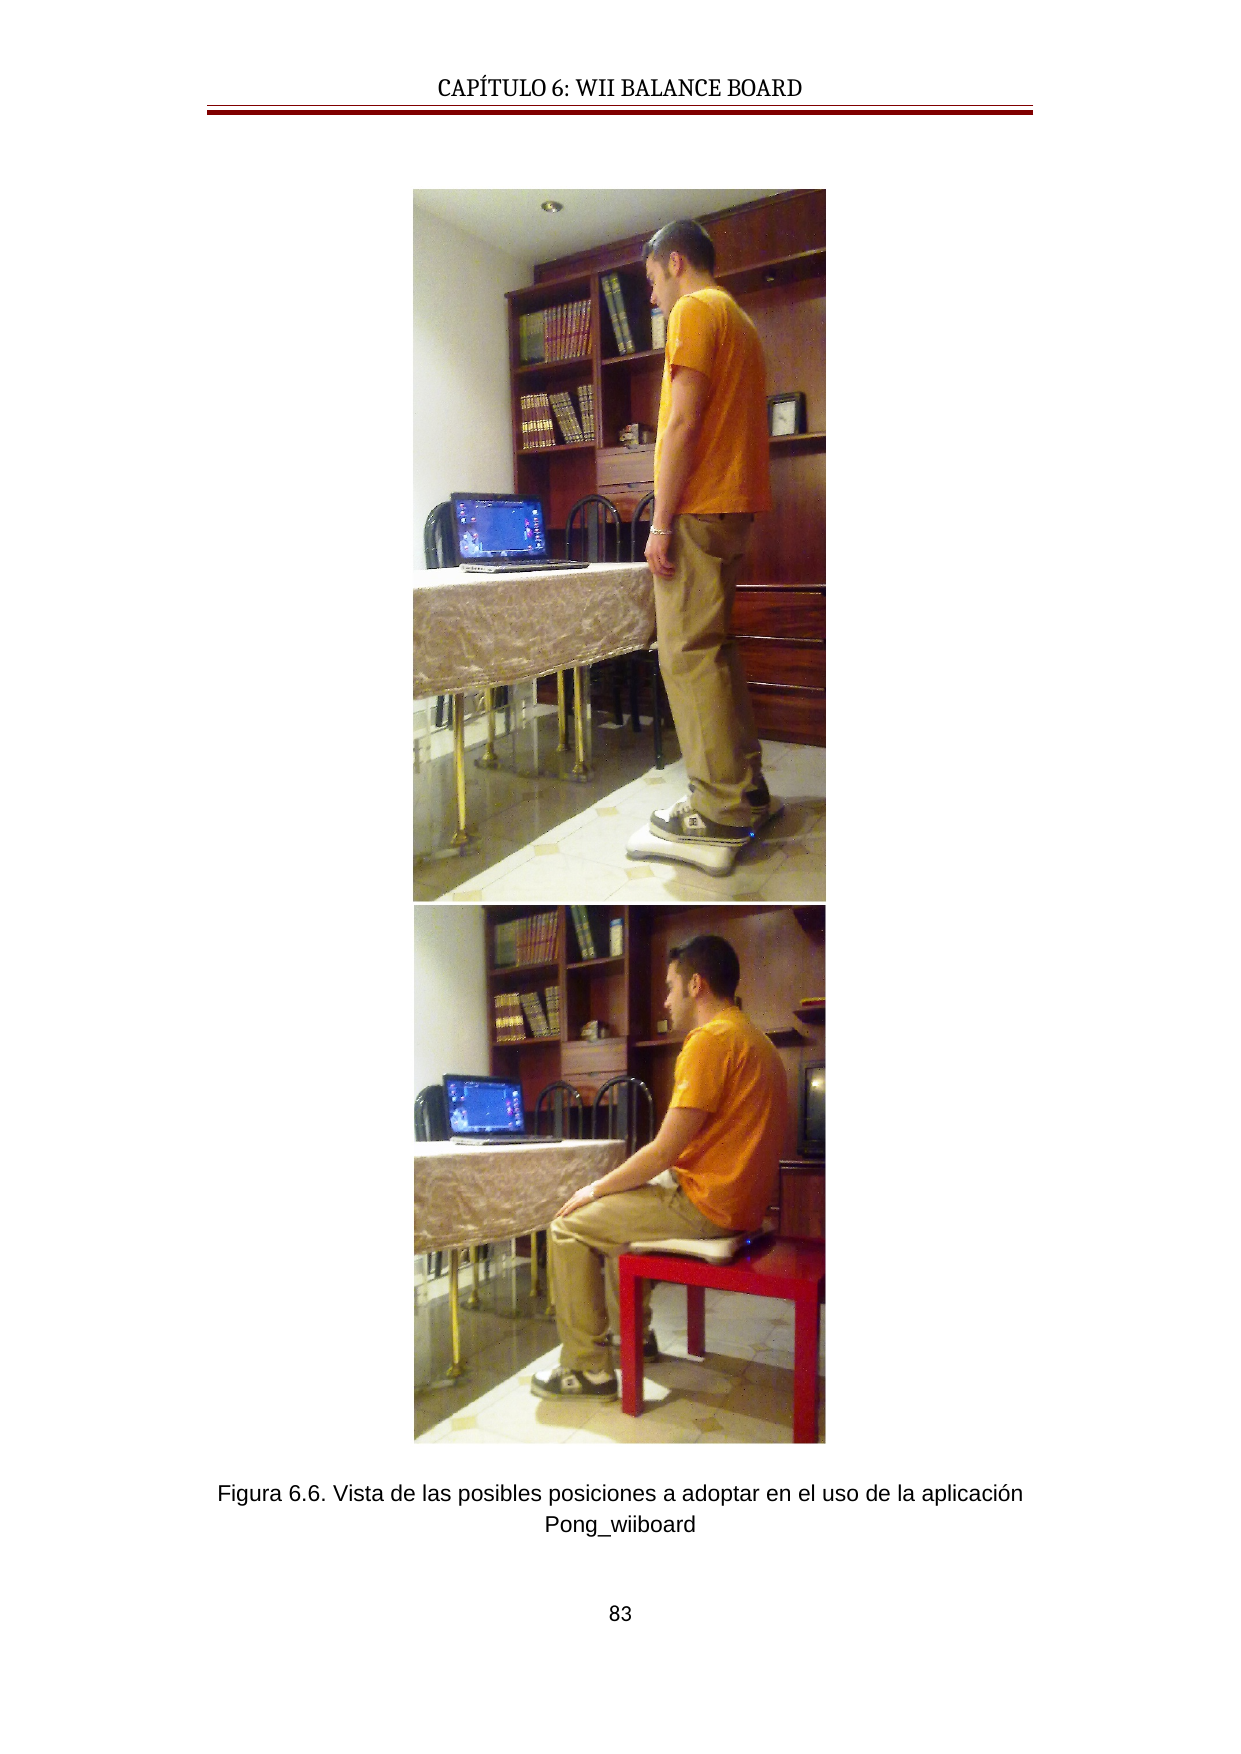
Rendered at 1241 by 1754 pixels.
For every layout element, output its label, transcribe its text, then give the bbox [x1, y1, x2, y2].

text Figura 6.6. Vista de las posibles posiciones a adoptar en el uso de la aplicación Pong_wiiboard [207, 1480, 1033, 1537]
picture [410, 186, 830, 1447]
